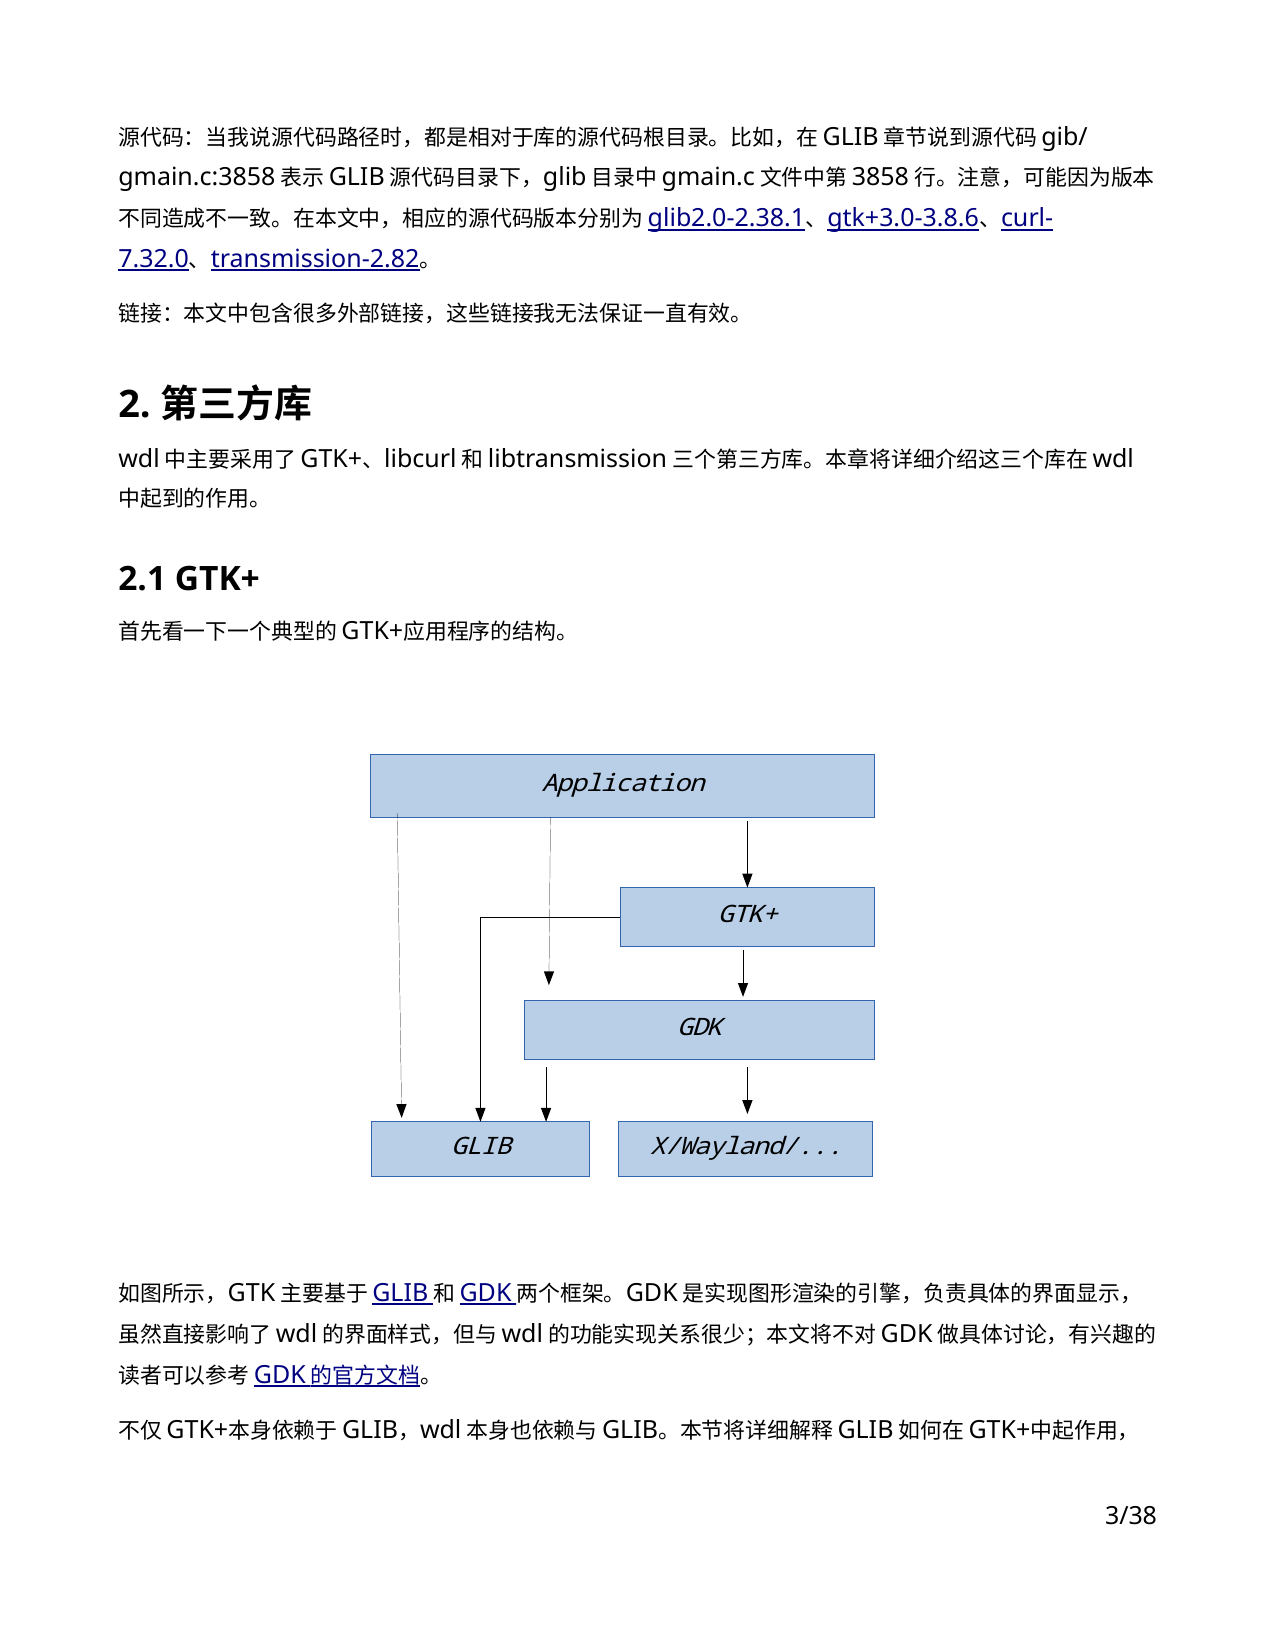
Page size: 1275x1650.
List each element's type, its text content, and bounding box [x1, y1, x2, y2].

text 不仅GTK+本身依赖于GLIB，wdl本身也依赖与GLIB。本节将详细解释GLIB如何在GTK+中起作用， [118, 1412, 1157, 1446]
subtitle 2.1 GTK+ [118, 555, 1157, 601]
text 如图所示，GTK主要基于GLIB和GDK两个框架。GDK是实现图形渲染的引擎，负责具体的界面显示，虽然直接影响了wdl的界面样式，但与wdl的功能实现关系很少；本文将不对GDK做具体讨论，有兴趣的读者可以参考GDK的官方文档。 [118, 668, 1157, 1390]
text wdl中主要采用了GTK+、libcurl和libtransmission三个第三方库。本章将详细介绍这三个库在wdl中起到的作用。 [118, 441, 1157, 513]
subtitle 2. 第三方库 [118, 373, 1157, 429]
text 源代码：当我说源代码路径时，都是相对于库的源代码根目录。比如，在GLIB章节说到源代码gib/gmain.c:3858表示GLIB源代码目录下，glib目录中gmain.c文件中第3858行。注意，可能因为版本不同造成不一致。在本文中，相应的源代码版本分别为glib2.0-2.38.1、gtk+3.0-3.8.6、curl-7.32.0、transmission-2.82。 [118, 118, 1157, 275]
text 首先看一下一个典型的GTK+应用程序的结构。 [118, 613, 1157, 647]
text 链接：本文中包含很多外部链接，这些链接我无法保证一直有效。 [118, 296, 1157, 328]
